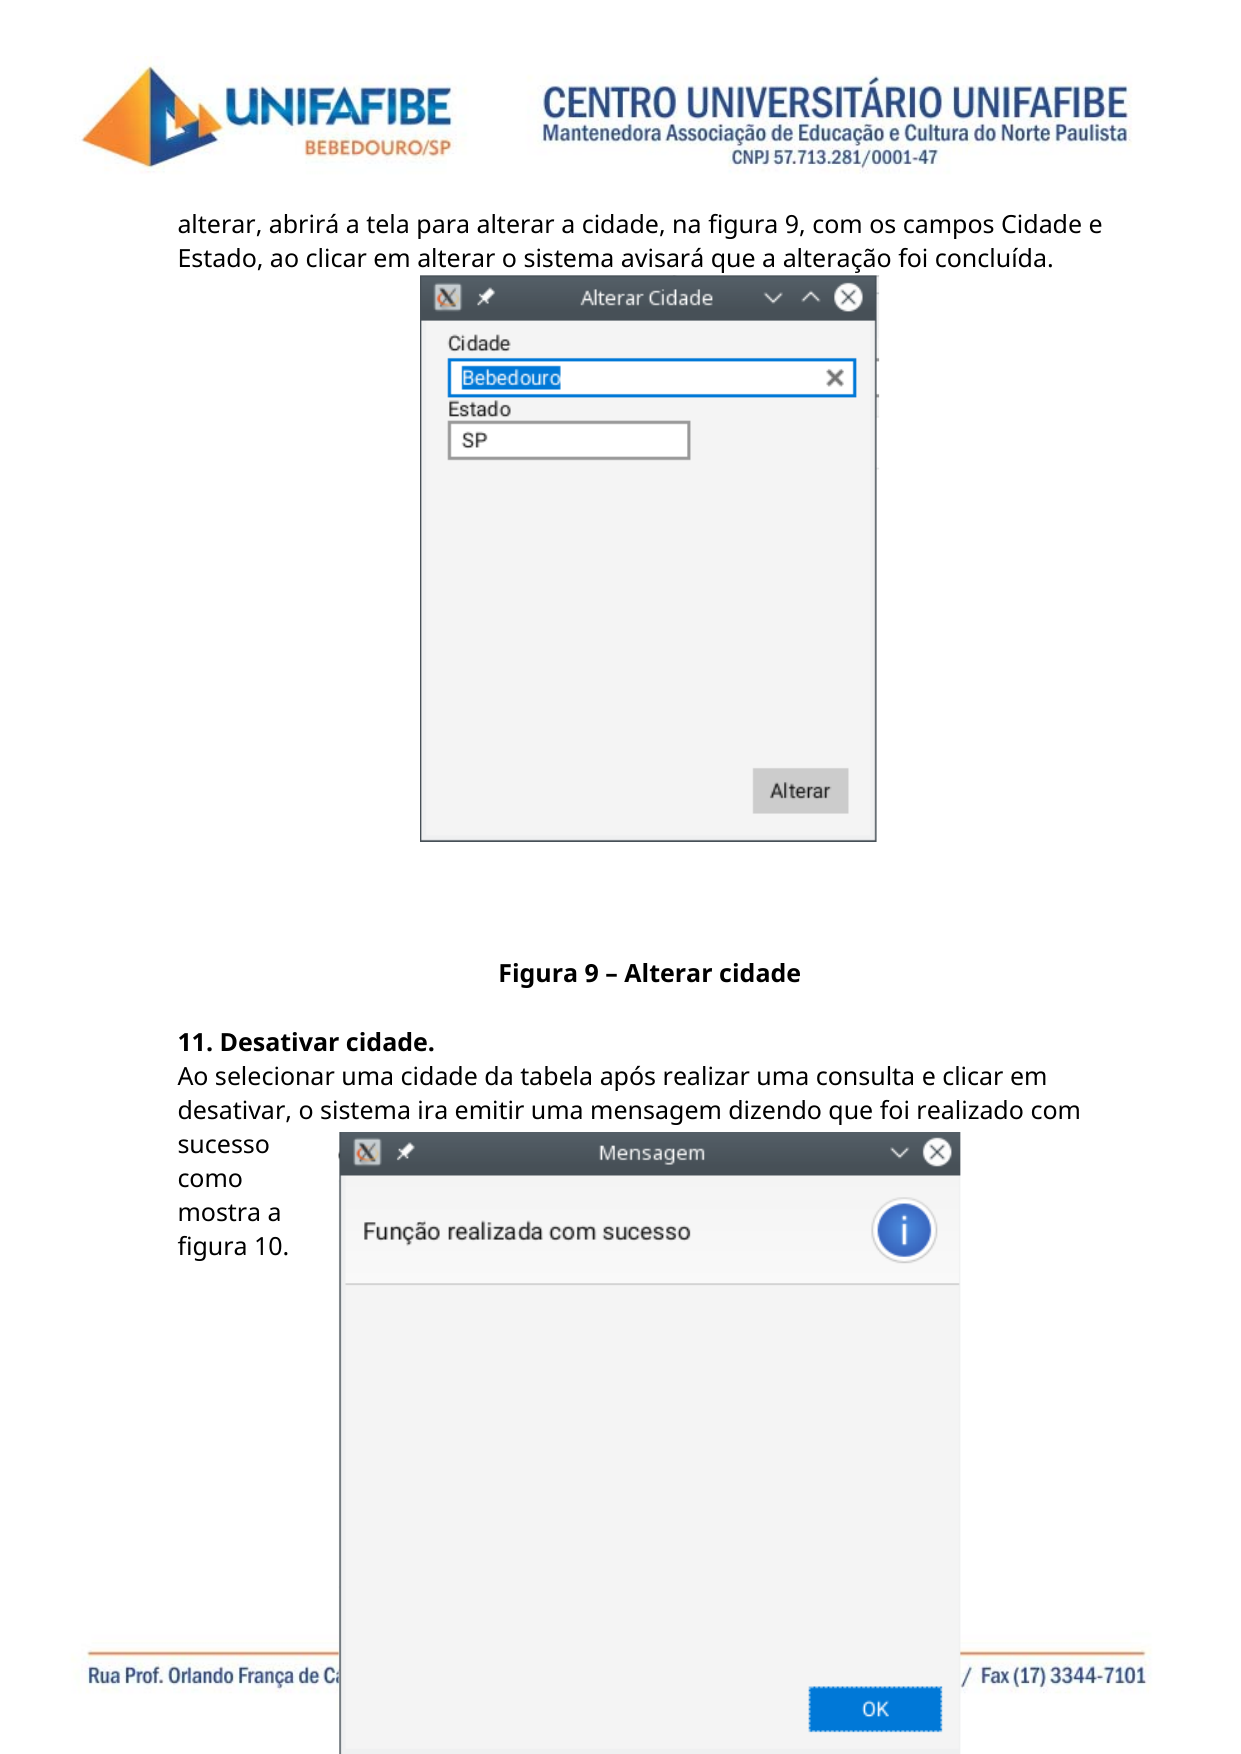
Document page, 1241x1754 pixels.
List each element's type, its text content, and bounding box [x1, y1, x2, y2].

picture [420, 275, 880, 842]
picture [87, 55, 1148, 187]
text alterar, abrirá a tela para alterar a cidade, na figura 9, com os campos Cidade e Estado, ao clicar em alterar o sistema avisará que a alteração foi concluída. [177, 207, 1122, 275]
text Ao selecionar uma cidade da tabela após realizar uma consulta e clicar em desativar, o sistema ira emitir uma mensagem dizendo que foi realizado com sucesso como mostra a figura 10. [177, 1058, 1122, 1263]
text Figura 9 – Alterar cidade [177, 956, 1122, 990]
text 11. Desativar cidade. [177, 1024, 1122, 1058]
picture [74, 1132, 1164, 1754]
